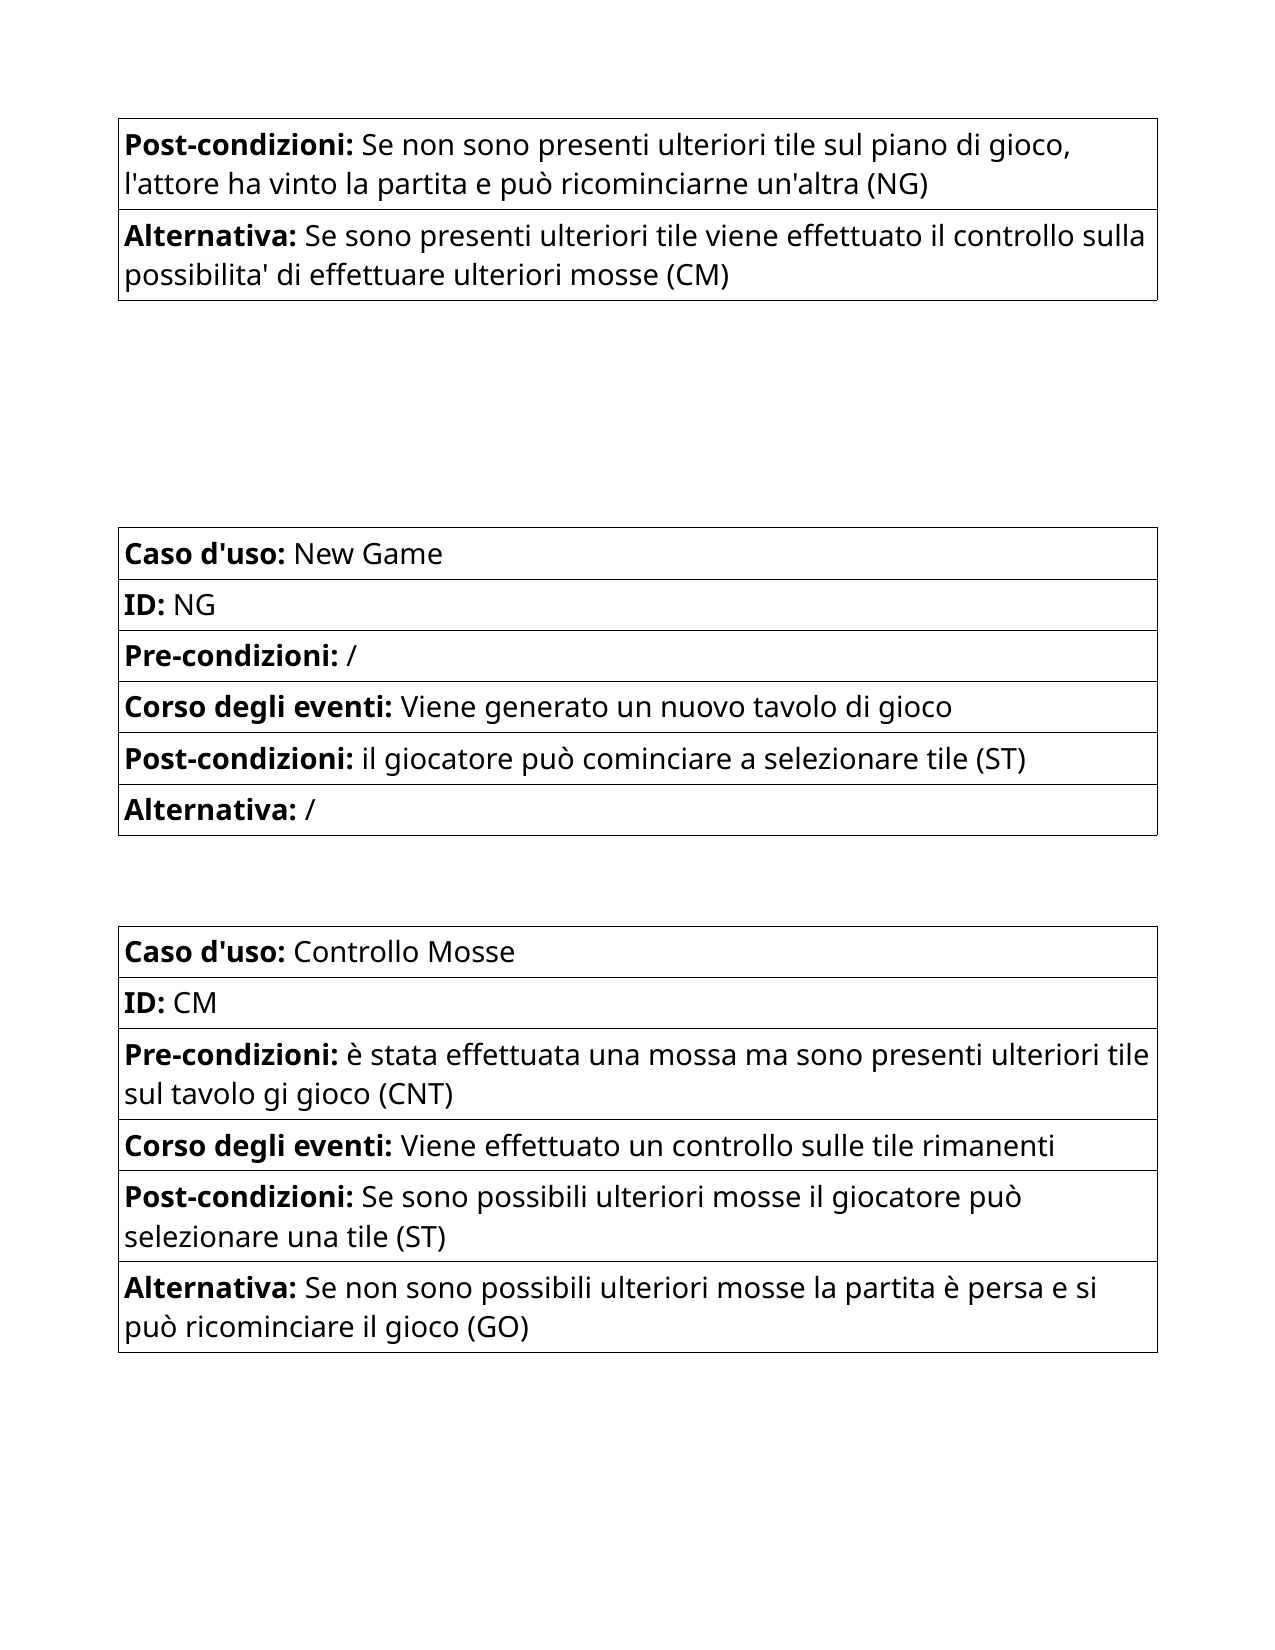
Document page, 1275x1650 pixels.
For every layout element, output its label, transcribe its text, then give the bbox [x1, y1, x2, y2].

table_header Caso d'uso: New Game [119, 528, 1157, 578]
table_cell ID: NG [119, 580, 1157, 630]
table_cell Corso degli eventi: Viene generato un nuovo tavolo di gioco [119, 682, 1157, 732]
table_cell Pre-condizioni: è stata effettuata una mossa ma sono presenti ulteriori tile sul tavolo gi gioco (CNT) [119, 1029, 1157, 1119]
table_cell Post-condizioni: Se non sono presenti ulteriori tile sul piano di gioco, l'attore ha vinto la partita e può ricominciarne un'altra (NG) [119, 119, 1157, 209]
table_cell Post-condizioni: Se sono possibili ulteriori mosse il giocatore può selezionare una tile (ST) [119, 1171, 1157, 1261]
table_header Caso d'uso: Controllo Mosse [119, 927, 1157, 977]
table_cell Corso degli eventi: Viene effettuato un controllo sulle tile rimanenti [119, 1120, 1157, 1170]
table_cell Pre-condizioni: / [119, 631, 1157, 681]
table_cell ID: CM [119, 978, 1157, 1028]
table_cell Alternativa: / [119, 785, 1157, 835]
table_cell Alternativa: Se non sono possibili ulteriori mosse la partita è persa e si può ricominciare il gioco (GO) [119, 1262, 1157, 1352]
table_cell Alternativa: Se sono presenti ulteriori tile viene effettuato il controllo sulla possibilita' di effettuare ulteriori mosse (CM) [119, 210, 1157, 300]
table_cell Post-condizioni: il giocatore può cominciare a selezionare tile (ST) [119, 733, 1157, 783]
